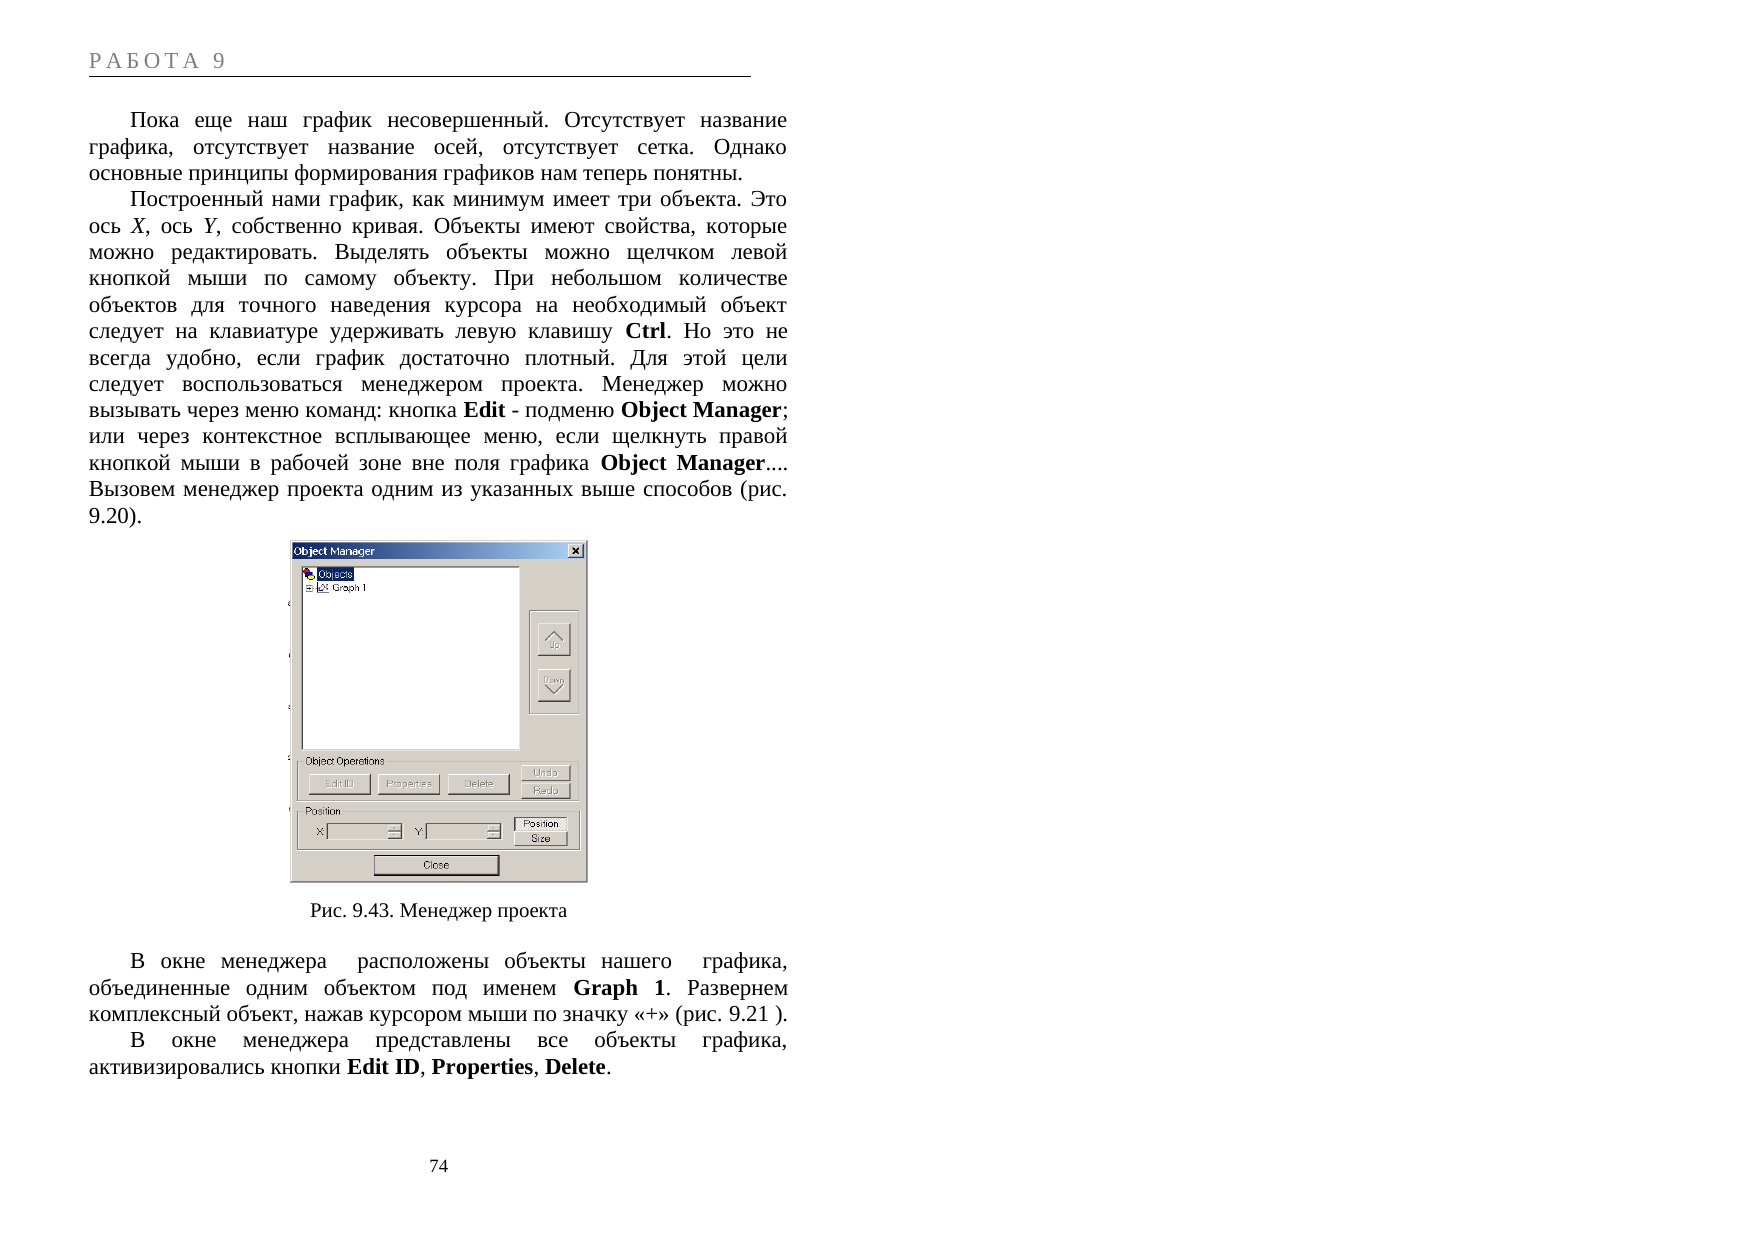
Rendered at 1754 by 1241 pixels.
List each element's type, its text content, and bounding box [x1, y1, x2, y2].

text Рис. 9.43. Менеджер проекта [89, 898, 788, 922]
text В окне менеджера представлены все объекты графика, активизировались кнопки Edit ID, Properties, Delete. [89, 1026, 788, 1079]
text Построенный нами график, как минимум имеет три объекта. Это ось Х, ось Y, собственно кривая. Объекты имеют свойства, которые можно редактировать. Выделять объекты можно щелчком левой кнопкой мыши по самому объекту. При небольшом количестве объектов для точного наведения курсора на необходимый объект следует на клавиатуре удерживать левую клавишу Ctrl. Но это не всегда удобно, если график достаточно плотный. Для этой цели следует воспользоваться менеджером проекта. Менеджер можно вызывать через меню команд: кнопка Edit - подменю Object Manager; или через контекстное всплывающее меню, если щелкнуть правой кнопкой мыши в рабочей зоне вне поля графика Object Manager.... Вызовем менеджер проекта одним из указанных выше способов (рис. 9.20). [89, 185, 788, 528]
text Пока еще наш график несовершенный. Отсутствует название графика, отсутствует название осей, отсутствует сетка. Однако основные принципы формирования графиков нам теперь понятны. [89, 106, 788, 185]
picture [273, 528, 604, 899]
text В окне менеджера расположены объекты нашего графика, объединенные одним объектом под именем Graph 1. Развернем комплексный объект, нажав курсором мыши по значку «+» (рис. 9.21 ). [89, 947, 788, 1026]
